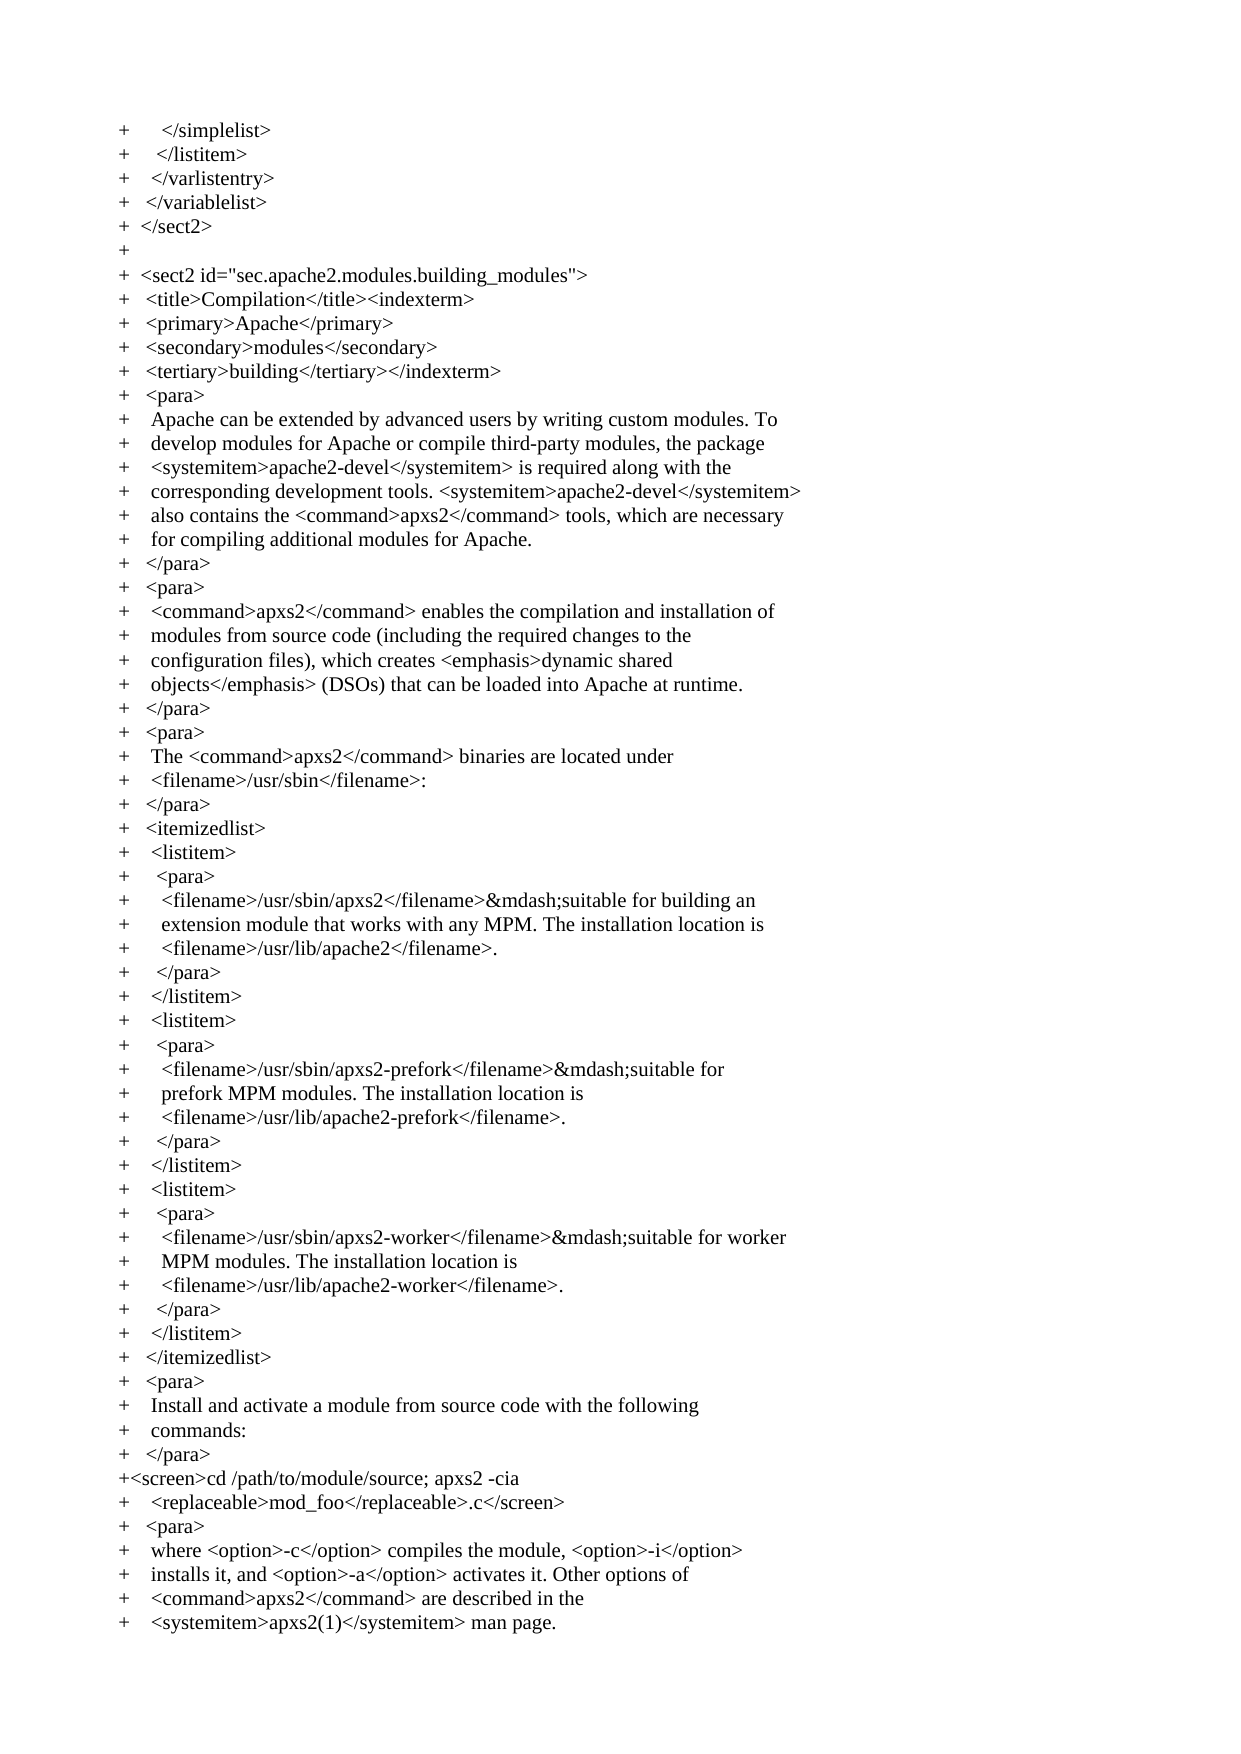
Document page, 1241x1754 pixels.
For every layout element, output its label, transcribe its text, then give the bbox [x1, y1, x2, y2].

text + <para> [118, 720, 1122, 744]
text + <filename>/usr/sbin</filename>: [118, 768, 1122, 792]
text + also contains the <command>apxs2</command> tools, which are necessary [118, 503, 1122, 527]
text + <replaceable>mod_foo</replaceable>.c</screen> [118, 1490, 1122, 1514]
text + for compiling additional modules for Apache. [118, 527, 1122, 551]
text + </varlistentry> [118, 166, 1122, 190]
text + </para> [118, 1442, 1122, 1466]
text + <filename>/usr/lib/apache2-worker</filename>. [118, 1273, 1122, 1297]
text + Install and activate a module from source code with the following [118, 1393, 1122, 1417]
text + </para> [118, 792, 1122, 816]
text + prefork MPM modules. The installation location is [118, 1081, 1122, 1105]
text + <title>Compilation</title><indexterm> [118, 287, 1122, 311]
text + <filename>/usr/sbin/apxs2-prefork</filename>&mdash;suitable for [118, 1057, 1122, 1081]
text + corresponding development tools. <systemitem>apache2-devel</systemitem> [118, 479, 1122, 503]
text + <systemitem>apache2-devel</systemitem> is required along with the [118, 455, 1122, 479]
text + </para> [118, 1297, 1122, 1321]
text + where <option>-c</option> compiles the module, <option>-i</option> [118, 1538, 1122, 1562]
text + <para> [118, 1032, 1122, 1057]
text + configuration files), which creates <emphasis>dynamic shared [118, 647, 1122, 672]
text + </listitem> [118, 1321, 1122, 1345]
text + </simplelist> [118, 118, 1122, 142]
text + <filename>/usr/sbin/apxs2</filename>&mdash;suitable for building an [118, 888, 1122, 912]
text + <listitem> [118, 840, 1122, 864]
text + <para> [118, 383, 1122, 407]
text + <para> [118, 1514, 1122, 1538]
text + The <command>apxs2</command> binaries are located under [118, 744, 1122, 768]
text + </itemizedlist> [118, 1345, 1122, 1369]
text + <sect2 id="sec.apache2.modules.building_modules"> [118, 262, 1122, 287]
text + commands: [118, 1417, 1122, 1442]
text + objects</emphasis> (DSOs) that can be loaded into Apache at runtime. [118, 672, 1122, 696]
text + </listitem> [118, 1153, 1122, 1177]
text + <primary>Apache</primary> [118, 311, 1122, 335]
text + <systemitem>apxs2(1)</systemitem> man page. [118, 1610, 1122, 1634]
text + <para> [118, 1369, 1122, 1393]
text + <command>apxs2</command> are described in the [118, 1586, 1122, 1610]
text + <para> [118, 575, 1122, 599]
text + </para> [118, 696, 1122, 720]
text + </sect2> [118, 214, 1122, 238]
text + extension module that works with any MPM. The installation location is [118, 912, 1122, 936]
text + develop modules for Apache or compile third-party modules, the package [118, 431, 1122, 455]
text + <filename>/usr/lib/apache2-prefork</filename>. [118, 1105, 1122, 1129]
text + </listitem> [118, 984, 1122, 1008]
text + </para> [118, 1129, 1122, 1153]
text + <itemizedlist> [118, 816, 1122, 840]
text + [118, 238, 1122, 262]
text + modules from source code (including the required changes to the [118, 623, 1122, 647]
text + <para> [118, 1201, 1122, 1225]
text + <filename>/usr/lib/apache2</filename>. [118, 936, 1122, 960]
text + </variablelist> [118, 190, 1122, 214]
text +<screen>cd /path/to/module/source; apxs2 -cia [118, 1466, 1122, 1490]
text + </para> [118, 551, 1122, 575]
text + Apache can be extended by advanced users by writing custom modules. To [118, 407, 1122, 431]
text + <command>apxs2</command> enables the compilation and installation of [118, 599, 1122, 623]
text + <listitem> [118, 1177, 1122, 1201]
text + MPM modules. The installation location is [118, 1249, 1122, 1273]
text + <para> [118, 864, 1122, 888]
text + </listitem> [118, 142, 1122, 166]
text + <tertiary>building</tertiary></indexterm> [118, 359, 1122, 383]
text + installs it, and <option>-a</option> activates it. Other options of [118, 1562, 1122, 1586]
text + <listitem> [118, 1008, 1122, 1032]
text + <secondary>modules</secondary> [118, 335, 1122, 359]
text + </para> [118, 960, 1122, 984]
text + <filename>/usr/sbin/apxs2-worker</filename>&mdash;suitable for worker [118, 1225, 1122, 1249]
